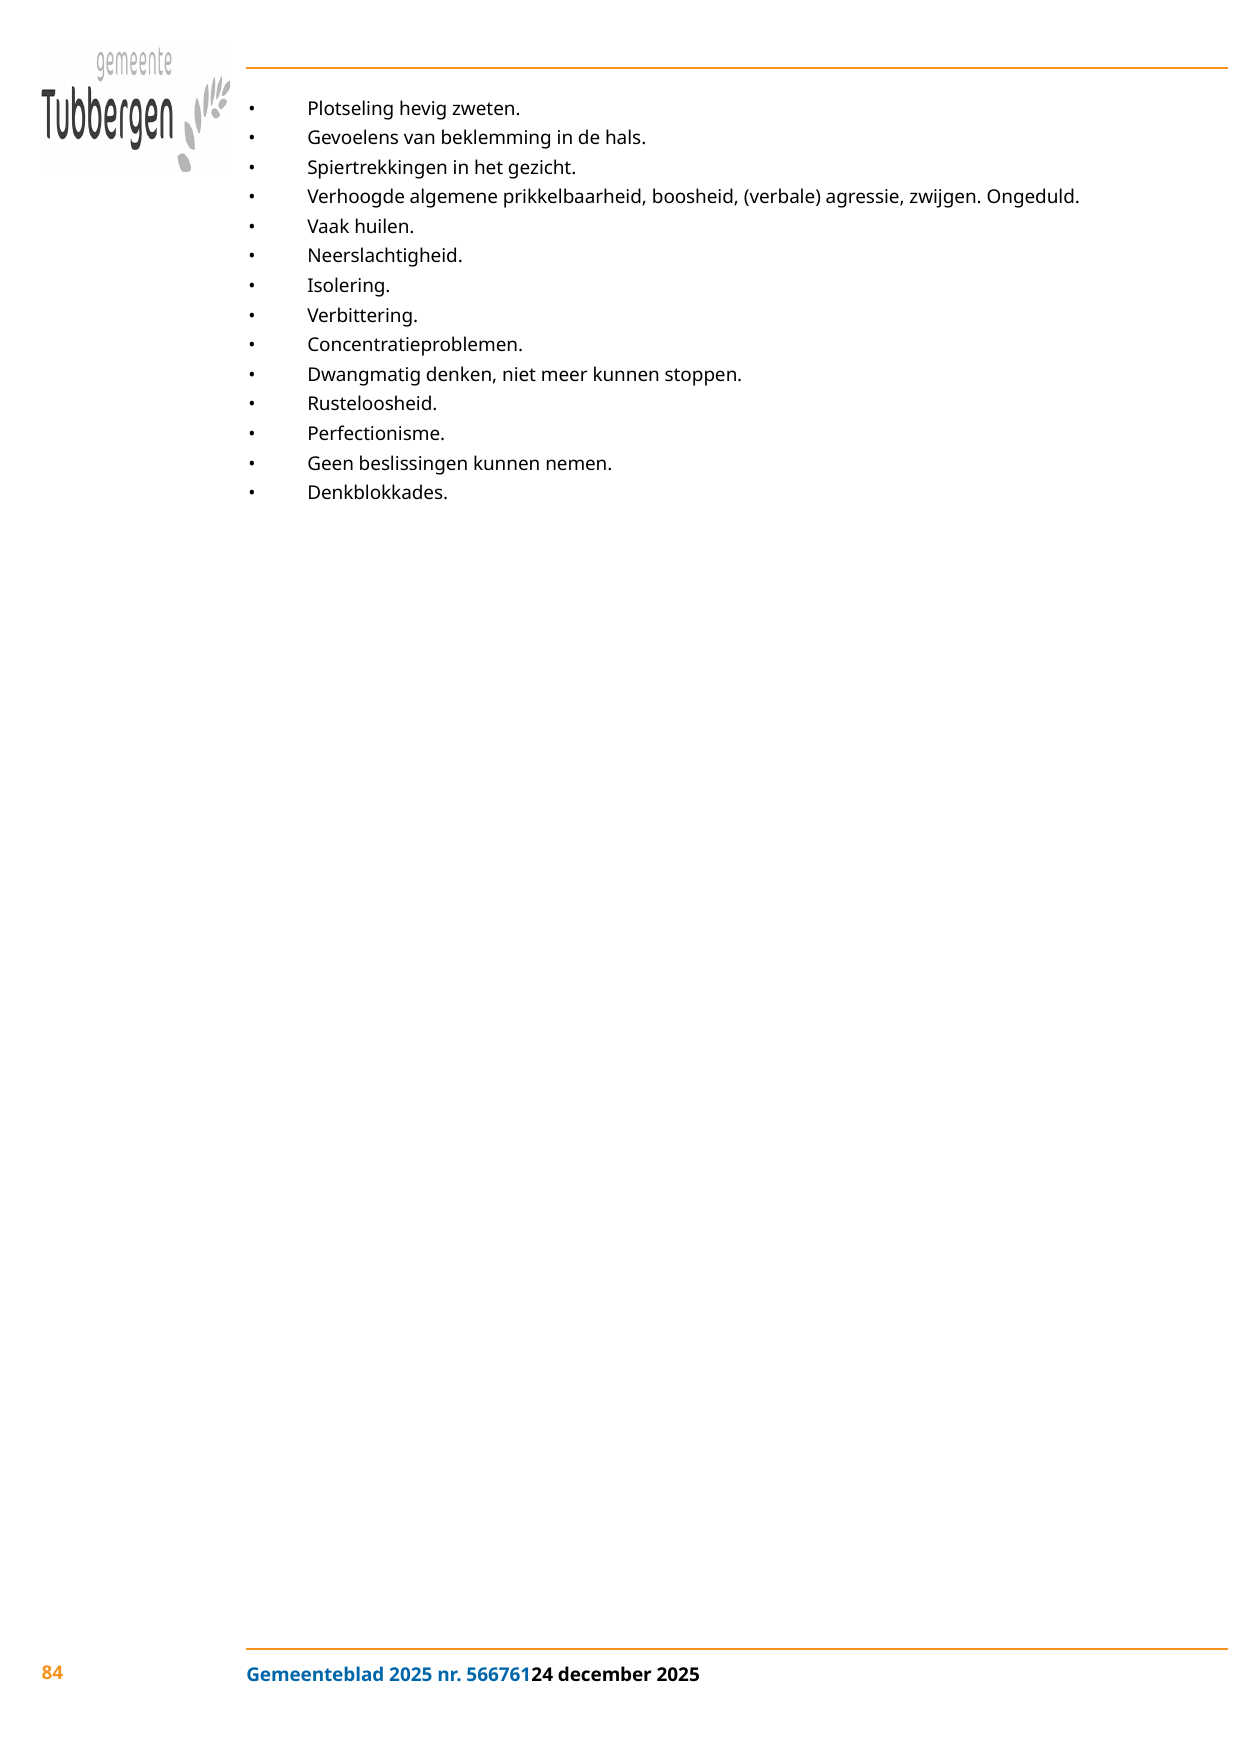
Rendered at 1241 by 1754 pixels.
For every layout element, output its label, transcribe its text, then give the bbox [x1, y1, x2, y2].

list Verhoogde algemene prikkelbaarheid, boosheid, (verbale) agressie, zwijgen. Ongeduld. [248, 183, 1152, 209]
list Spiertrekkingen in het gezicht. [248, 154, 1152, 180]
list Neerslachtigheid. [248, 243, 1152, 268]
list Geen beslissingen kunnen nemen. [248, 450, 1152, 476]
list Rusteloosheid. [248, 391, 1152, 416]
list Isolering. [248, 272, 1152, 298]
picture [41, 47, 231, 172]
list Denkblokkades. [248, 479, 1152, 505]
list Verbittering. [248, 302, 1152, 328]
list Vaak huilen. [248, 213, 1152, 239]
list Plotseling hevig zweten. [248, 95, 1152, 121]
list Gevoelens van beklemming in de hals. [248, 124, 1152, 150]
list Perfectionisme. [248, 420, 1152, 446]
list Concentratieproblemen. [248, 331, 1152, 357]
list Dwangmatig denken, niet meer kunnen stoppen. [248, 361, 1152, 387]
